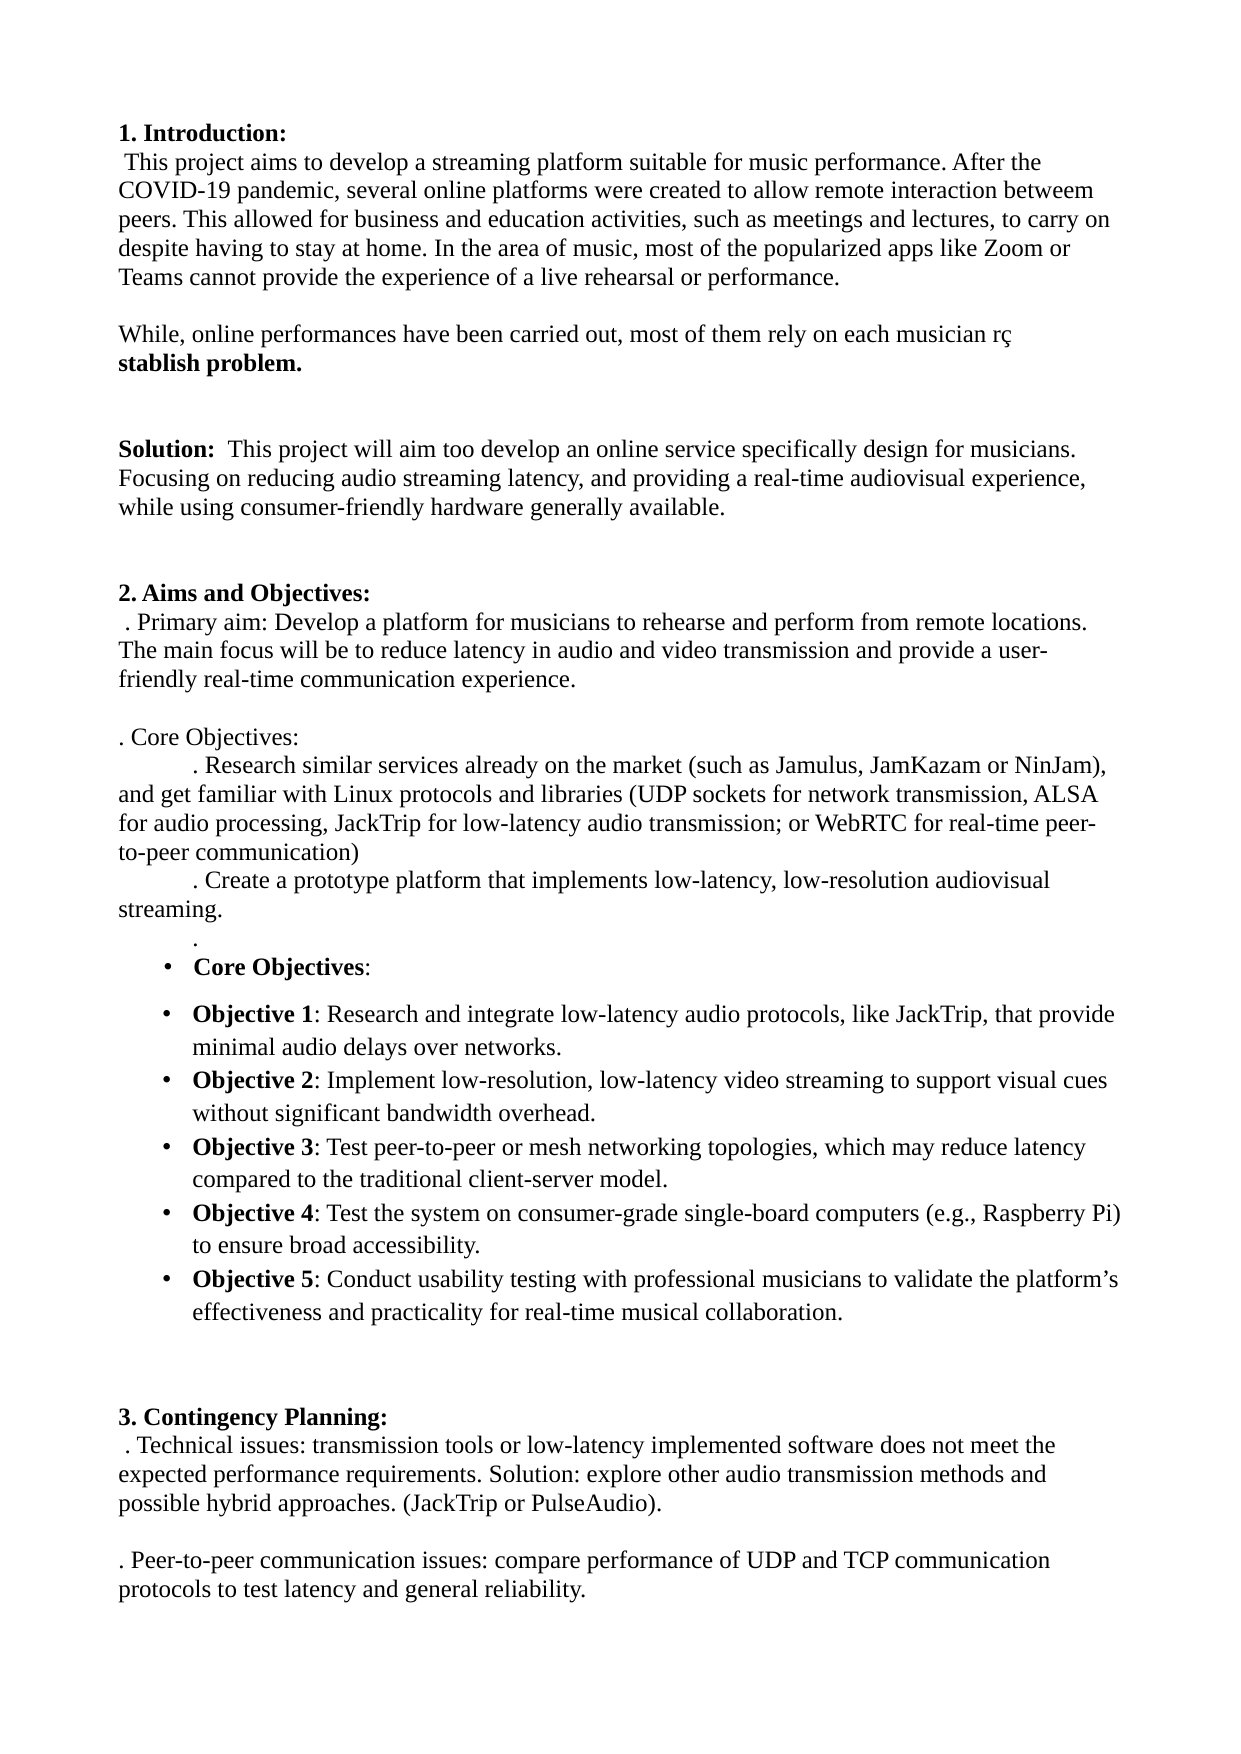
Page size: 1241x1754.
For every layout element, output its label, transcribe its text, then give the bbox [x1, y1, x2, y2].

list Objective 4: Test the system on consumer-grade single-board computers (e.g., Raspberry Pi) to ensure broad accessibility. [162, 1198, 1122, 1259]
text 1. Introduction: [118, 118, 1122, 147]
list Objective 5: Conduct usability testing with professional musicians to validate the platform’s effectiveness and practicality for real-time musical collaboration. [162, 1264, 1122, 1325]
text . Research similar services already on the market (such as Jamulus, JamKazam or NinJam), and get familiar with Linux protocols and libraries (UDP sockets for network transmission, ALSA for audio processing, JackTrip for low-latency audio transmission; or WebRTC for real-time peer-to-peer communication) [118, 751, 1122, 866]
text 3. Contingency Planning: [118, 1402, 1122, 1431]
list Objective 1: Research and integrate low-latency audio protocols, like JackTrip, that provide minimal audio delays over networks. [162, 999, 1122, 1061]
text stablish problem. [118, 348, 1122, 377]
text While, online performances have been carried out, most of them rely on each musician rç [118, 319, 1122, 348]
text Solution: This project will aim too develop an online service specifically design for musicians. Focusing on reducing audio streaming latency, and providing a real-time audiovisual experience, while using consumer-friendly hardware generally available. [118, 434, 1122, 521]
list Objective 2: Implement low-resolution, low-latency video streaming to support visual cues without significant bandwidth overhead. [162, 1066, 1122, 1127]
text . Technical issues: transmission tools or low-latency implemented software does not meet the expected performance requirements. Solution: explore other audio transmission methods and possible hybrid approaches. (JackTrip or PulseAudio). [118, 1431, 1122, 1517]
text . Peer-to-peer communication issues: compare performance of UDP and TCP communication protocols to test latency and general reliability. [118, 1546, 1122, 1603]
list Objective 3: Test peer-to-peer or mesh networking topologies, which may reduce latency compared to the traditional client-server model. [162, 1132, 1122, 1193]
text This project aims to develop a streaming platform suitable for music performance. After the COVID-19 pandemic, several online platforms were created to allow remote interaction betweem peers. This allowed for business and education activities, such as meetings and lectures, to carry on despite having to stay at home. In the area of music, most of the popularized apps like Zoom or Teams cannot provide the experience of a live rehearsal or performance. [118, 147, 1122, 291]
text . Core Objectives: [118, 722, 1122, 751]
text 2. Aims and Objectives: [118, 578, 1122, 607]
text . Create a prototype platform that implements low-latency, low-resolution audiovisual streaming. [118, 866, 1122, 923]
list Core Objectives: [164, 952, 1122, 981]
text . Primary aim: Develop a platform for musicians to rehearse and perform from remote locations. The main focus will be to reduce latency in audio and video transmission and provide a user-friendly real-time communication experience. [118, 607, 1122, 693]
text . [118, 923, 1122, 952]
